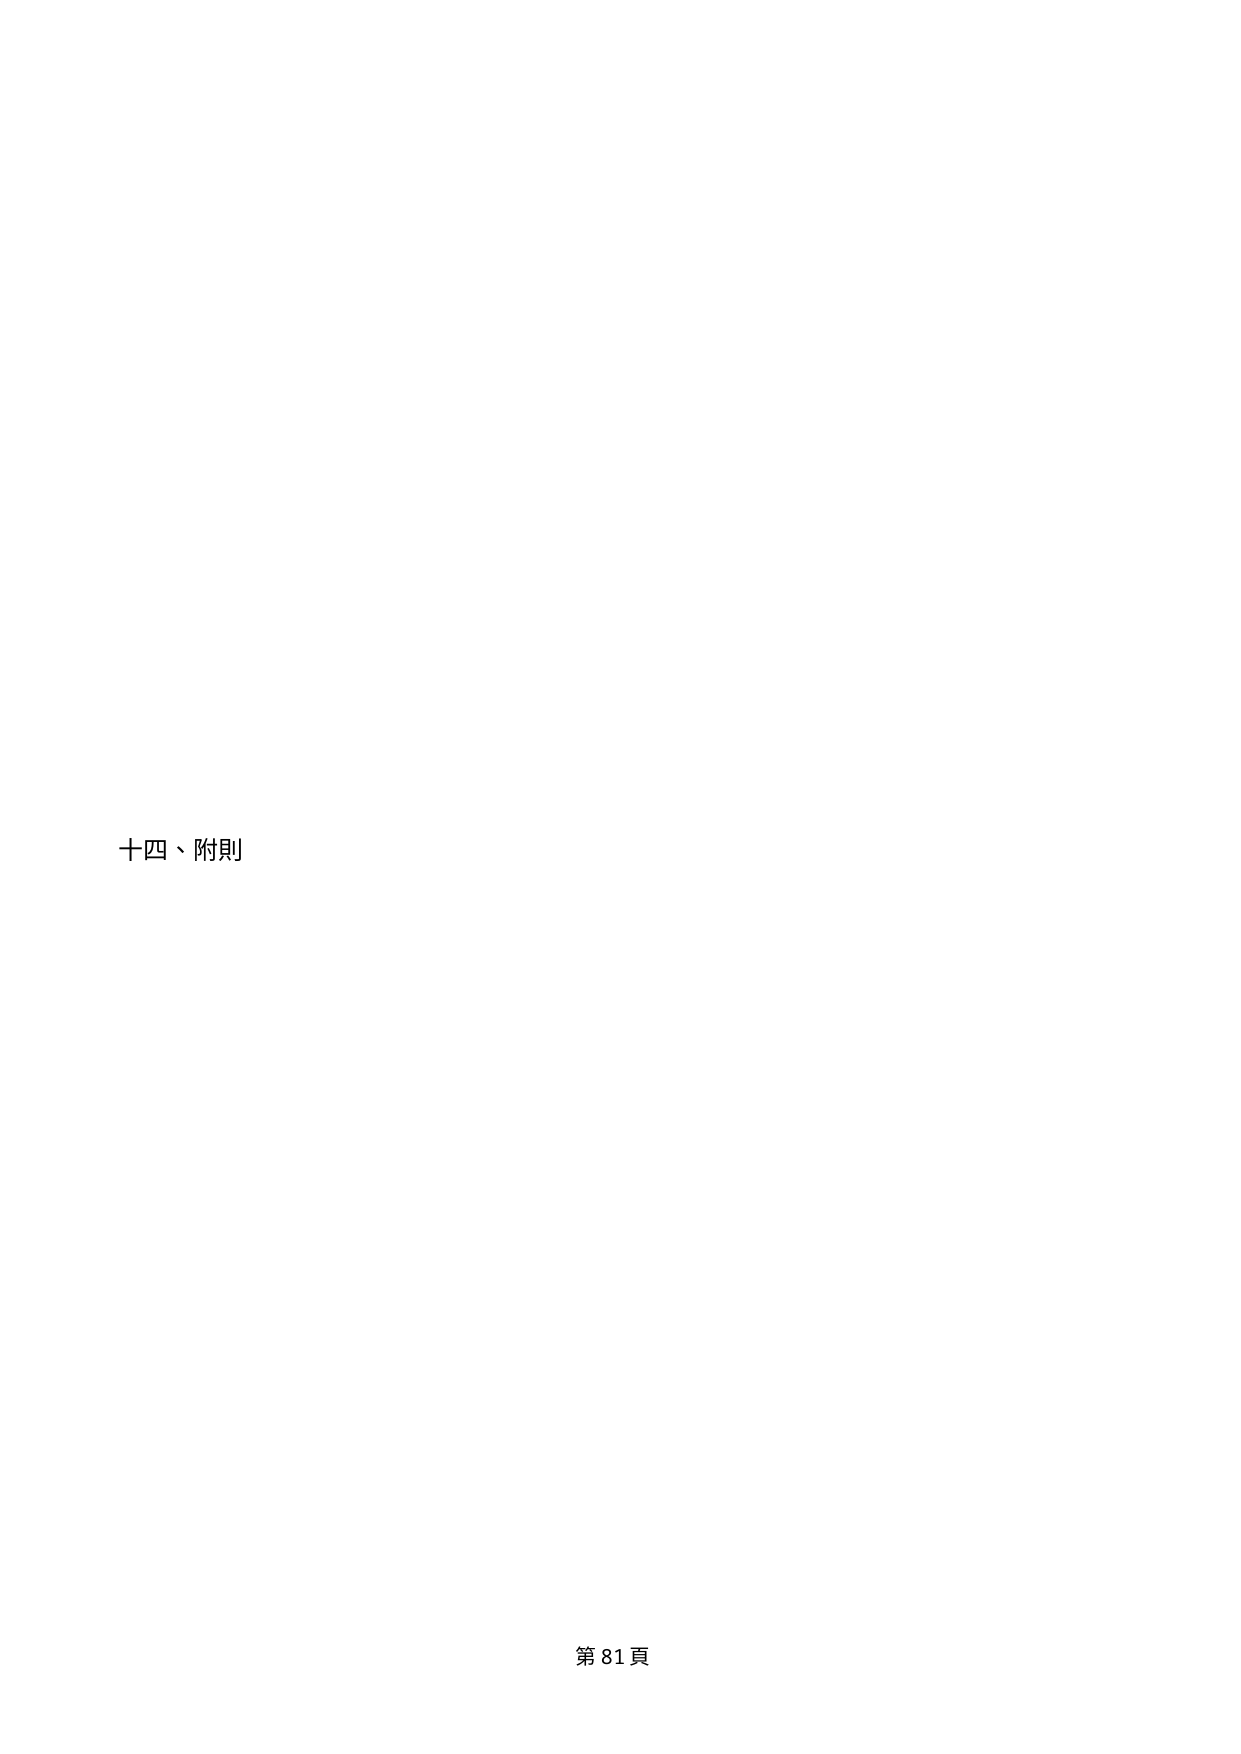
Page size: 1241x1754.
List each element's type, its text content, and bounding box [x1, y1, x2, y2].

text 十四、附則 [118, 830, 1107, 867]
